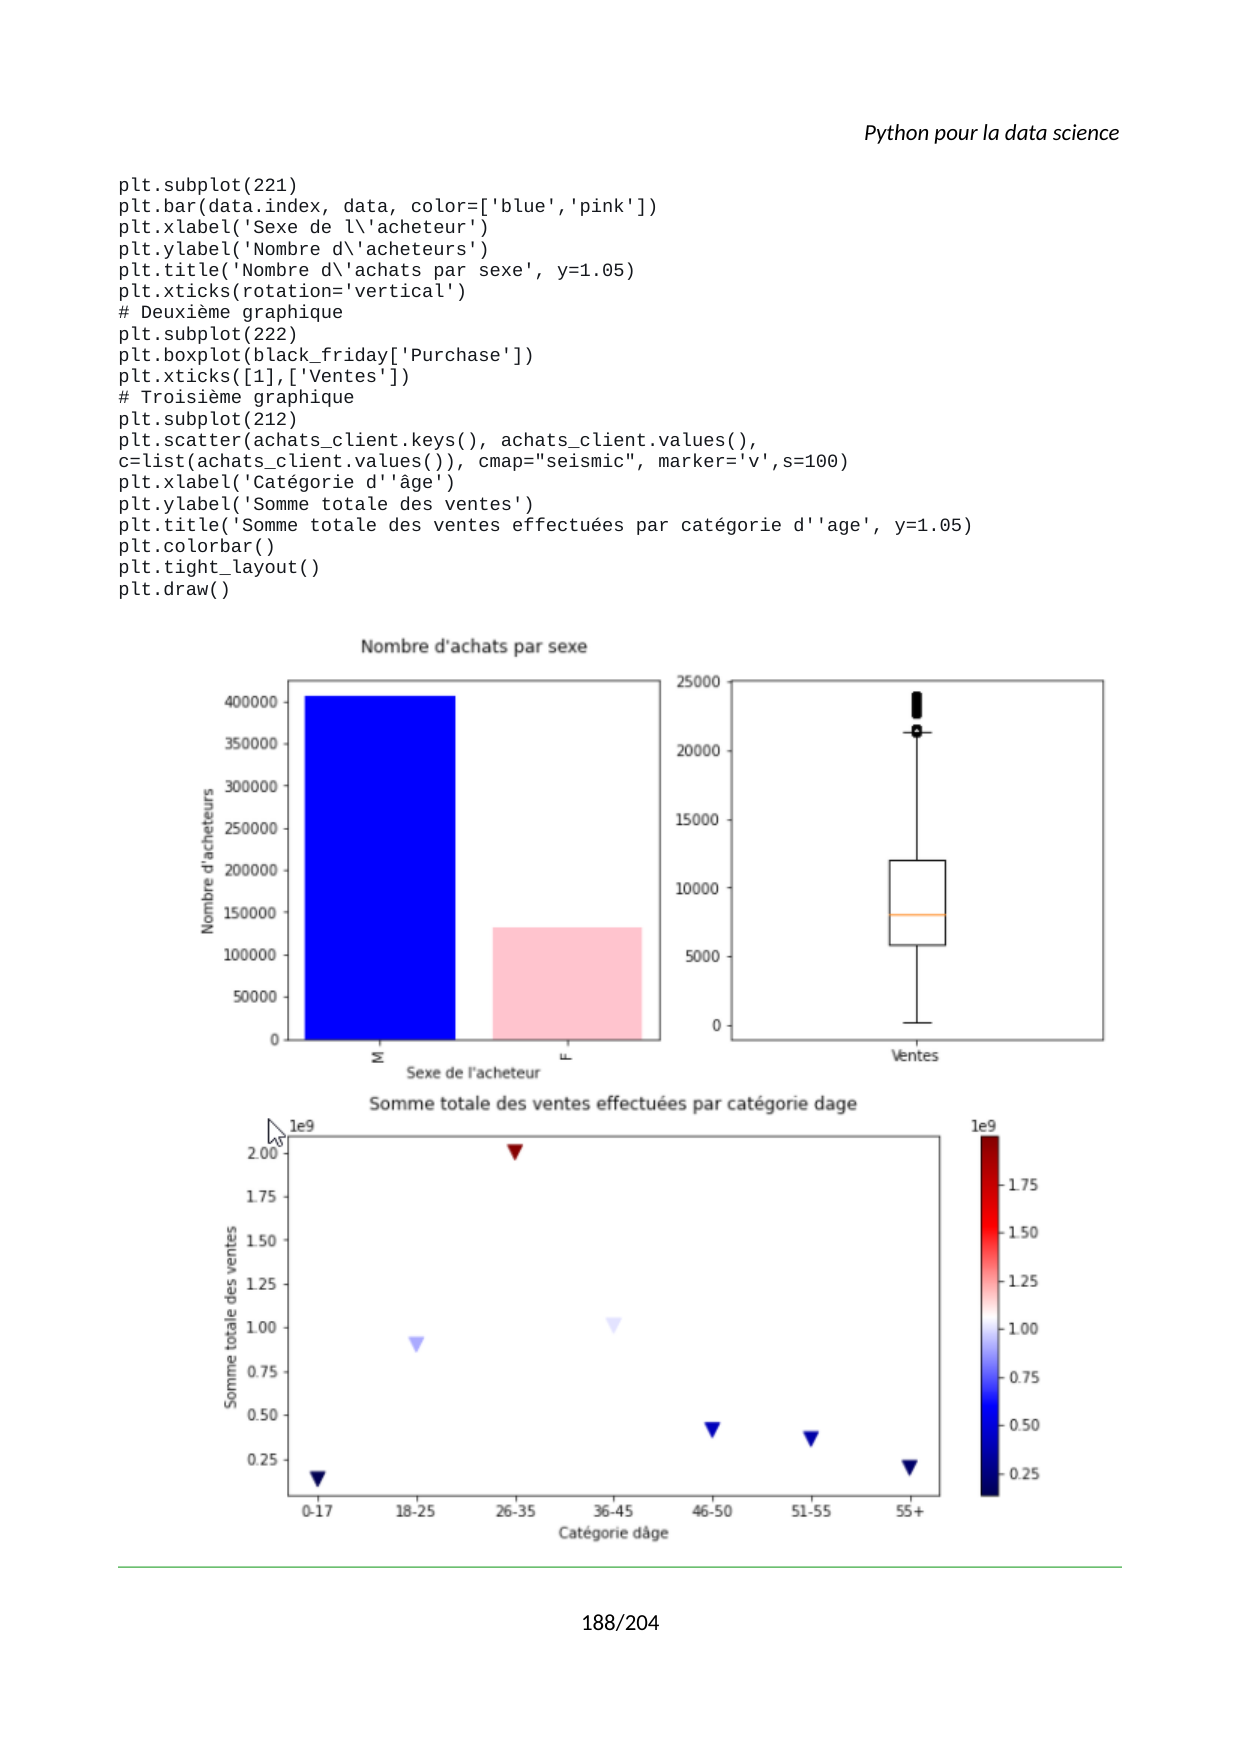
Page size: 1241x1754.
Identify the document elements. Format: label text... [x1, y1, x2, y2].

text plt.title('Nombre d\'achats par sexe', y=1.05) [118, 261, 1122, 282]
text plt.ylabel('Somme totale des ventes') [118, 494, 1122, 516]
text plt.bar(data.index, data, color=['blue','pink']) [118, 197, 1122, 218]
text plt.boxplot(black_friday['Purchase']) [118, 346, 1122, 367]
text plt.xlabel('Catégorie d''âge') [118, 473, 1122, 494]
text plt.title('Somme totale des ventes effectuées par catégorie d''age', y=1.05) [118, 516, 1122, 537]
text # Deuxième graphique [118, 303, 1122, 324]
text plt.tight_layout() [118, 558, 1122, 579]
text plt.xlabel('Sexe de l\'acheteur') [118, 218, 1122, 239]
text c=list(achats_client.values()), cmap="seismic", marker='v',s=100) [118, 452, 1122, 473]
text plt.scatter(achats_client.keys(), achats_client.values(), [118, 431, 1122, 452]
text plt.ylabel('Nombre d\'acheteurs') [118, 239, 1122, 261]
text plt.draw() [118, 579, 1122, 601]
text plt.colorbar() [118, 537, 1122, 558]
text plt.xticks([1],['Ventes']) [118, 367, 1122, 388]
picture [118, 621, 1122, 1568]
text plt.subplot(221) [118, 176, 1122, 197]
text plt.xticks(rotation='vertical') [118, 282, 1122, 303]
text # Troisième graphique [118, 388, 1122, 409]
text plt.subplot(212) [118, 409, 1122, 431]
text plt.subplot(222) [118, 324, 1122, 346]
